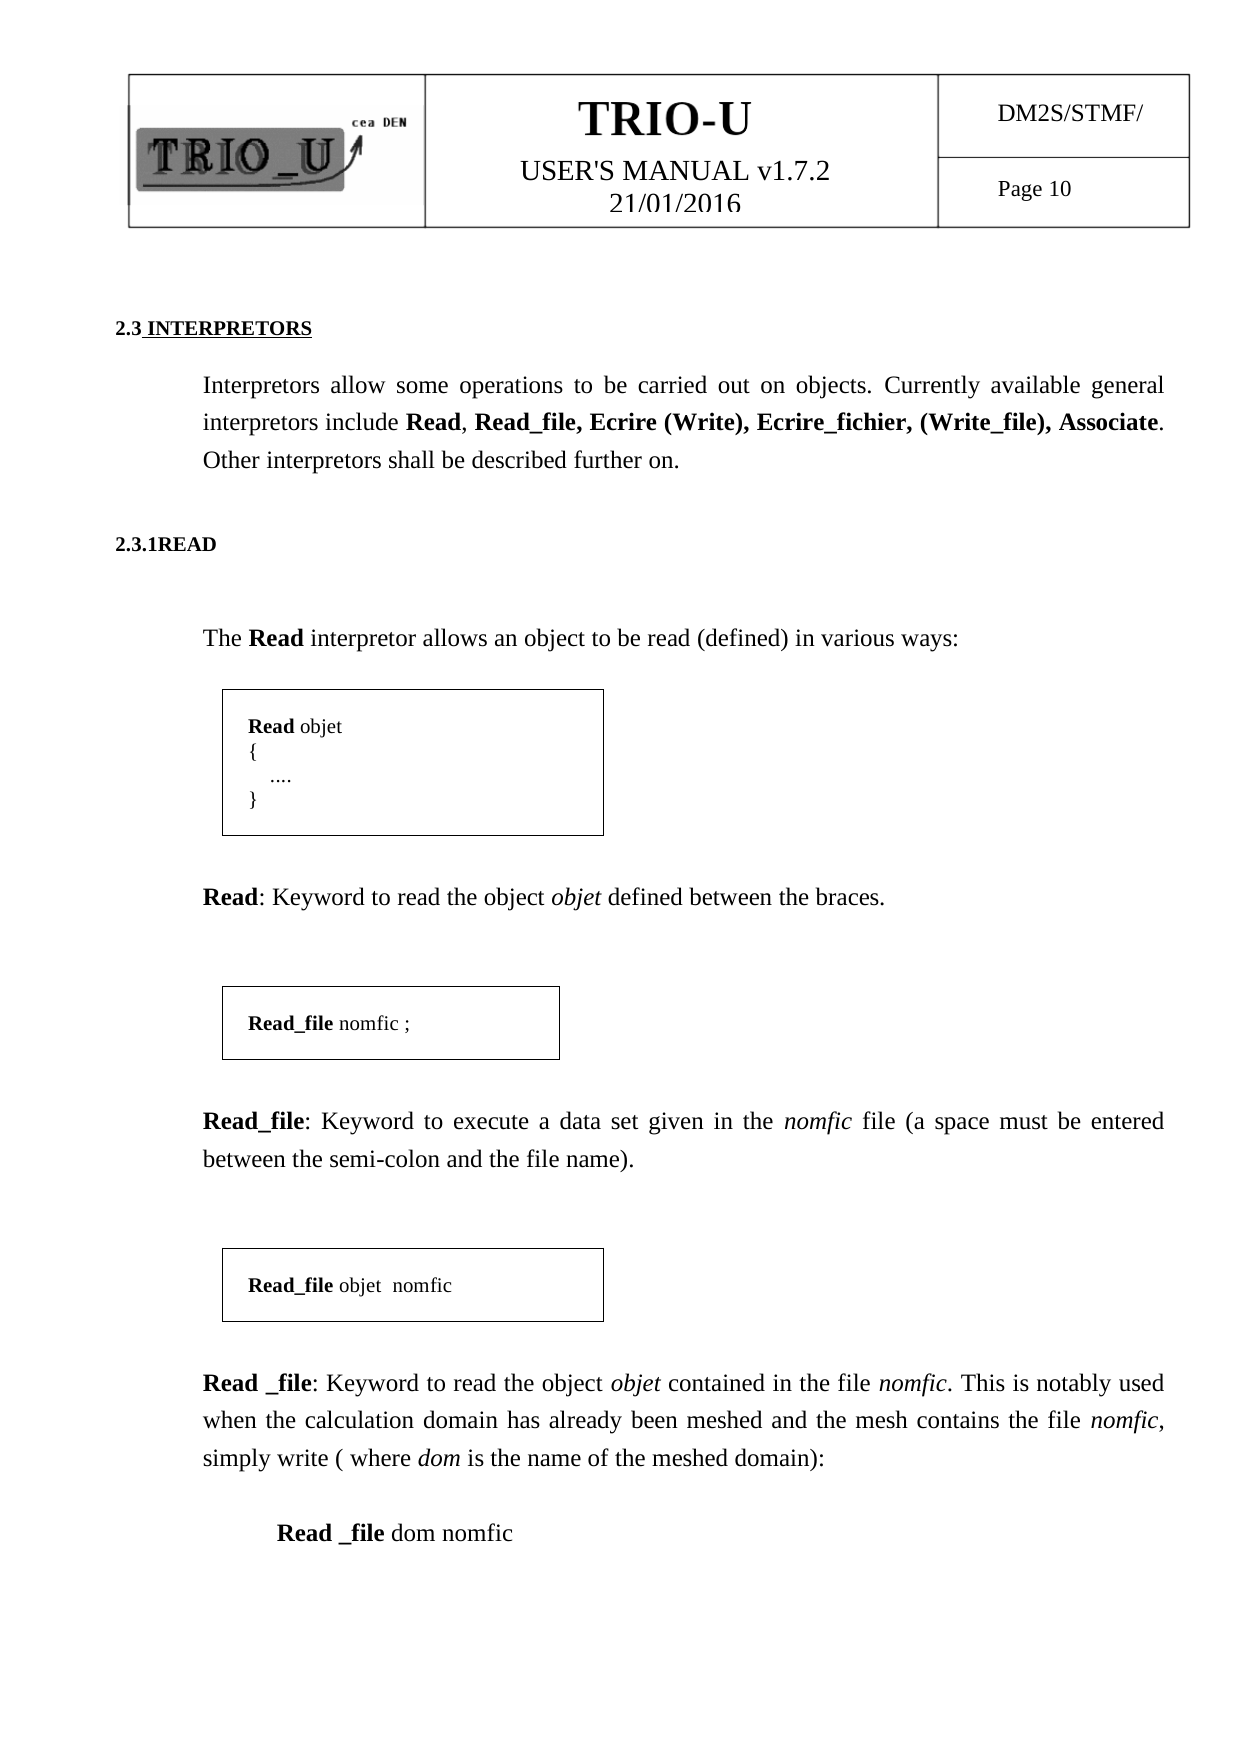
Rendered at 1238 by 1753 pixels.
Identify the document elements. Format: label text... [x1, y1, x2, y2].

text Read_file: Keyword to execute a data set given in the nomfic file (a space must be entered between the semi-colon and the file name). [203, 1097, 1165, 1172]
text Read: Keyword to read the object objet defined between the braces. [203, 873, 1165, 911]
table_header Read objet { .... } [223, 690, 603, 835]
text The Read interpretor allows an object to be read (defined) in various ways: [203, 614, 1165, 652]
table_header Read_file nomfic ; [223, 987, 559, 1059]
subtitle INTERPRETORS [115, 316, 1164, 340]
text Read _file dom nomfic [203, 1509, 1165, 1547]
text Interpretors allow some operations to be carried out on objects. Currently available general interpretors include Read, Read_file, Ecrire (Write), Ecrire_fichier, (Write_file), Associate. Other interpretors shall be described further on. [203, 361, 1165, 473]
subtitle READ [115, 532, 1164, 556]
table_header Read_file objet nomfic [223, 1249, 603, 1321]
text Read _file: Keyword to read the object objet contained in the file nomfic. This is notably used when the calculation domain has already been meshed and the mesh contains the file nomfic, simply write ( where dom is the name of the meshed domain): [203, 1359, 1165, 1472]
